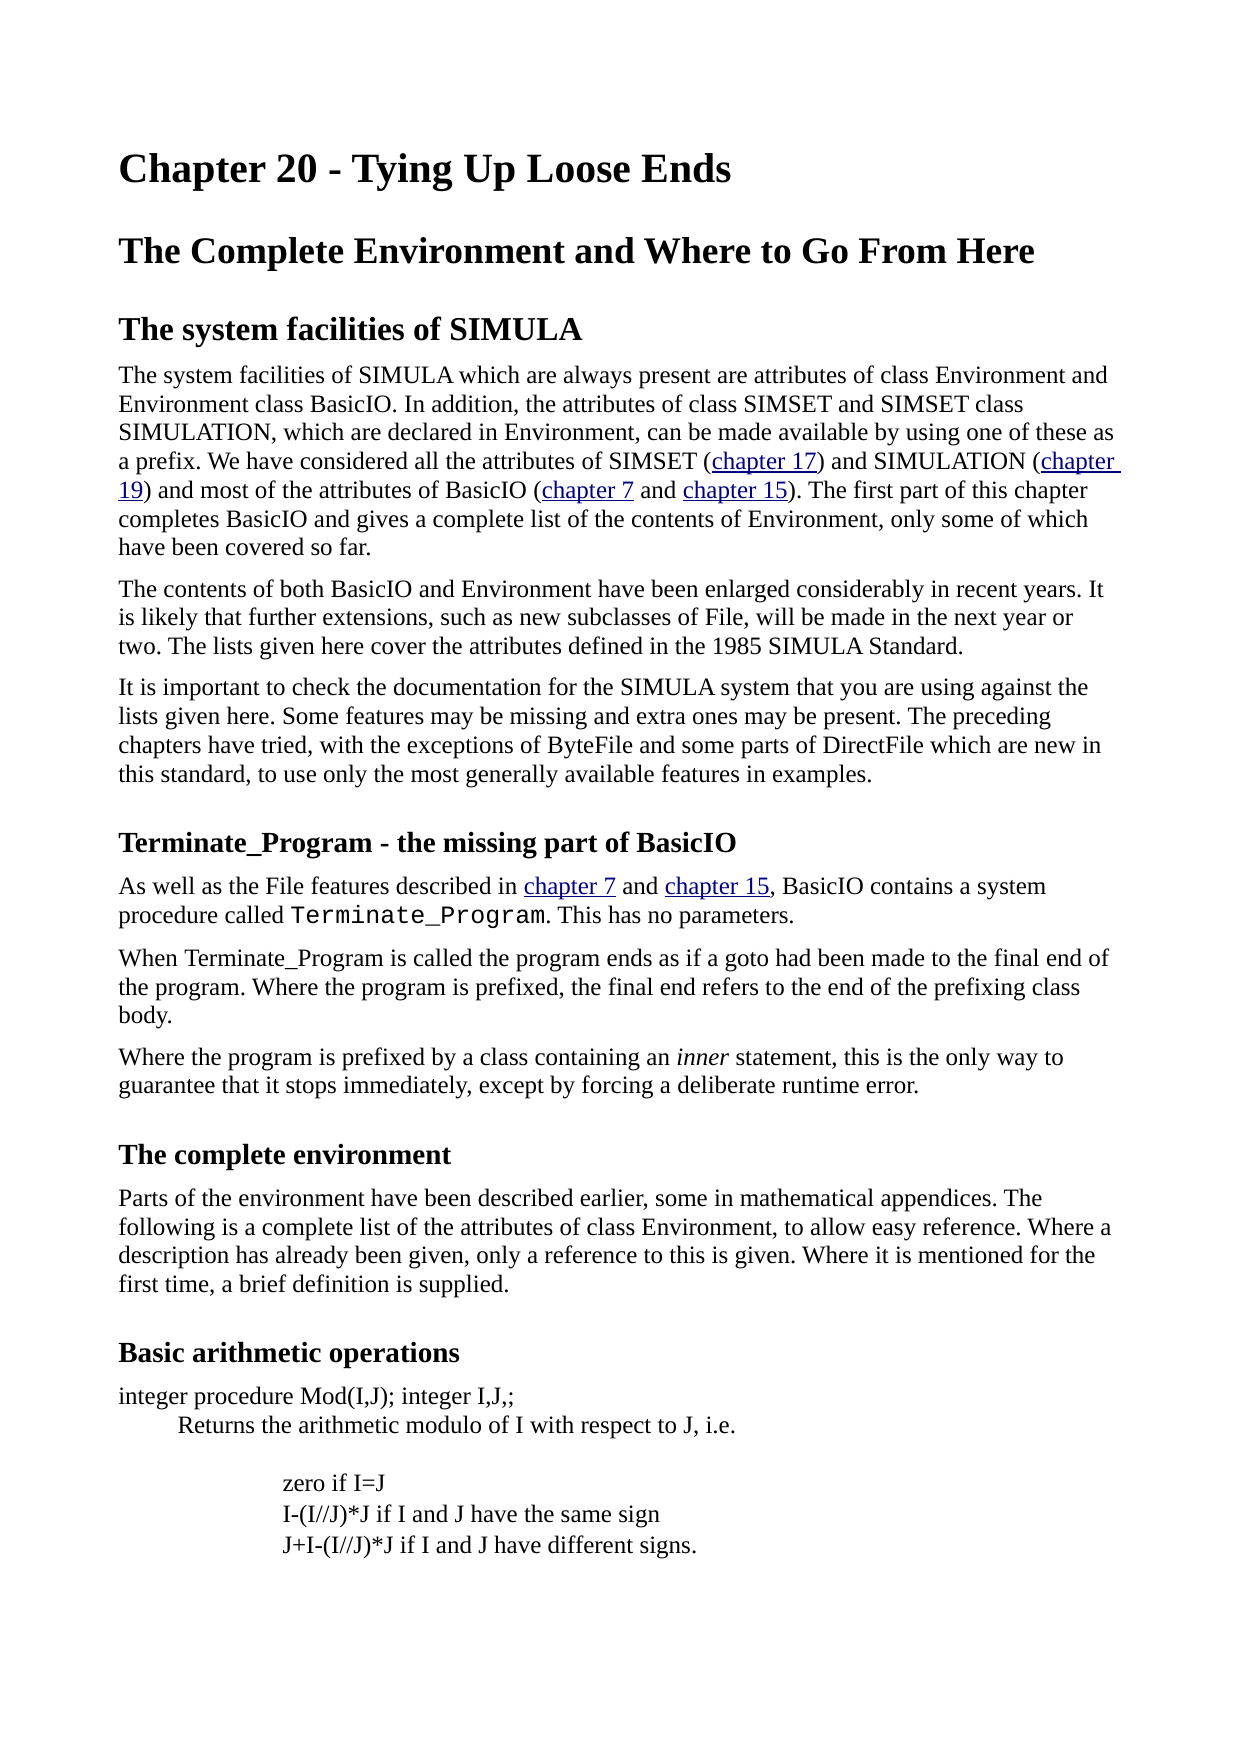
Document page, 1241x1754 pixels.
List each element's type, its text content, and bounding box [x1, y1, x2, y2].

subtitle The Complete Environment and Where to Go From Here [118, 228, 1122, 272]
text The system facilities of SIMULA which are always present are attributes of class Environment and Environment class BasicIO. In addition, the attributes of class SIMSET and SIMSET class SIMULATION, which are declared in Environment, can be made available by using one of these as a prefix. We have considered all the attributes of SIMSET (chapter 17) and SIMULATION (chapter 19) and most of the attributes of BasicIO (chapter 7 and chapter 15). The first part of this chapter completes BasicIO and gives a complete list of the contents of Environment, only some of which have been covered so far. [118, 360, 1122, 561]
text It is important to check the documentation for the SIMULA system that you are using against the lists given here. Some features may be missing and extra ones may be present. The preceding chapters have tried, with the exceptions of ByteFile and some parts of DirectFile which are new in this standard, to use only the most generally available features in examples. [118, 672, 1122, 787]
text As well as the File features described in chapter 7 and chapter 15, BasicIO contains a system procedure called Terminate_Program. This has no parameters. [118, 871, 1122, 931]
text zero if I=J [177, 1468, 1122, 1499]
text Where the program is prefixed by a class containing an inner statement, this is the only way to guarantee that it stops immediately, except by forcing a deliberate runtime error. [118, 1042, 1122, 1099]
text I-(I//J)*J if I and J have the same sign [177, 1499, 1122, 1530]
subtitle integer procedure Mod(I,J); integer I,J,; [118, 1381, 1122, 1410]
text J+I-(I//J)*J if I and J have different signs. [177, 1530, 1122, 1561]
subtitle Basic arithmetic operations [118, 1335, 1122, 1369]
list Returns the arithmetic modulo of I with respect to J, i.e. [177, 1410, 1122, 1439]
subtitle The complete environment [118, 1137, 1122, 1170]
subtitle Chapter 20 - Tying Up Loose Ends [118, 143, 1122, 191]
subtitle Terminate_Program - the missing part of BasicIO [118, 825, 1122, 858]
text When Terminate_Program is called the program ends as if a goto had been made to the final end of the program. Where the program is prefixed, the final end refers to the end of the prefixing class body. [118, 943, 1122, 1029]
subtitle The system facilities of SIMULA [118, 309, 1122, 347]
text The contents of both BasicIO and Environment have been enlarged considerably in recent years. It is likely that further extensions, such as new subclasses of File, will be made in the next year or two. The lists given here cover the attributes defined in the 1985 SIMULA Standard. [118, 574, 1122, 660]
text Parts of the environment have been described earlier, some in mathematical appendices. The following is a complete list of the attributes of class Environment, to allow easy reference. Where a description has already been given, only a reference to this is given. Where it is mentioned for the first time, a brief definition is supplied. [118, 1183, 1122, 1298]
